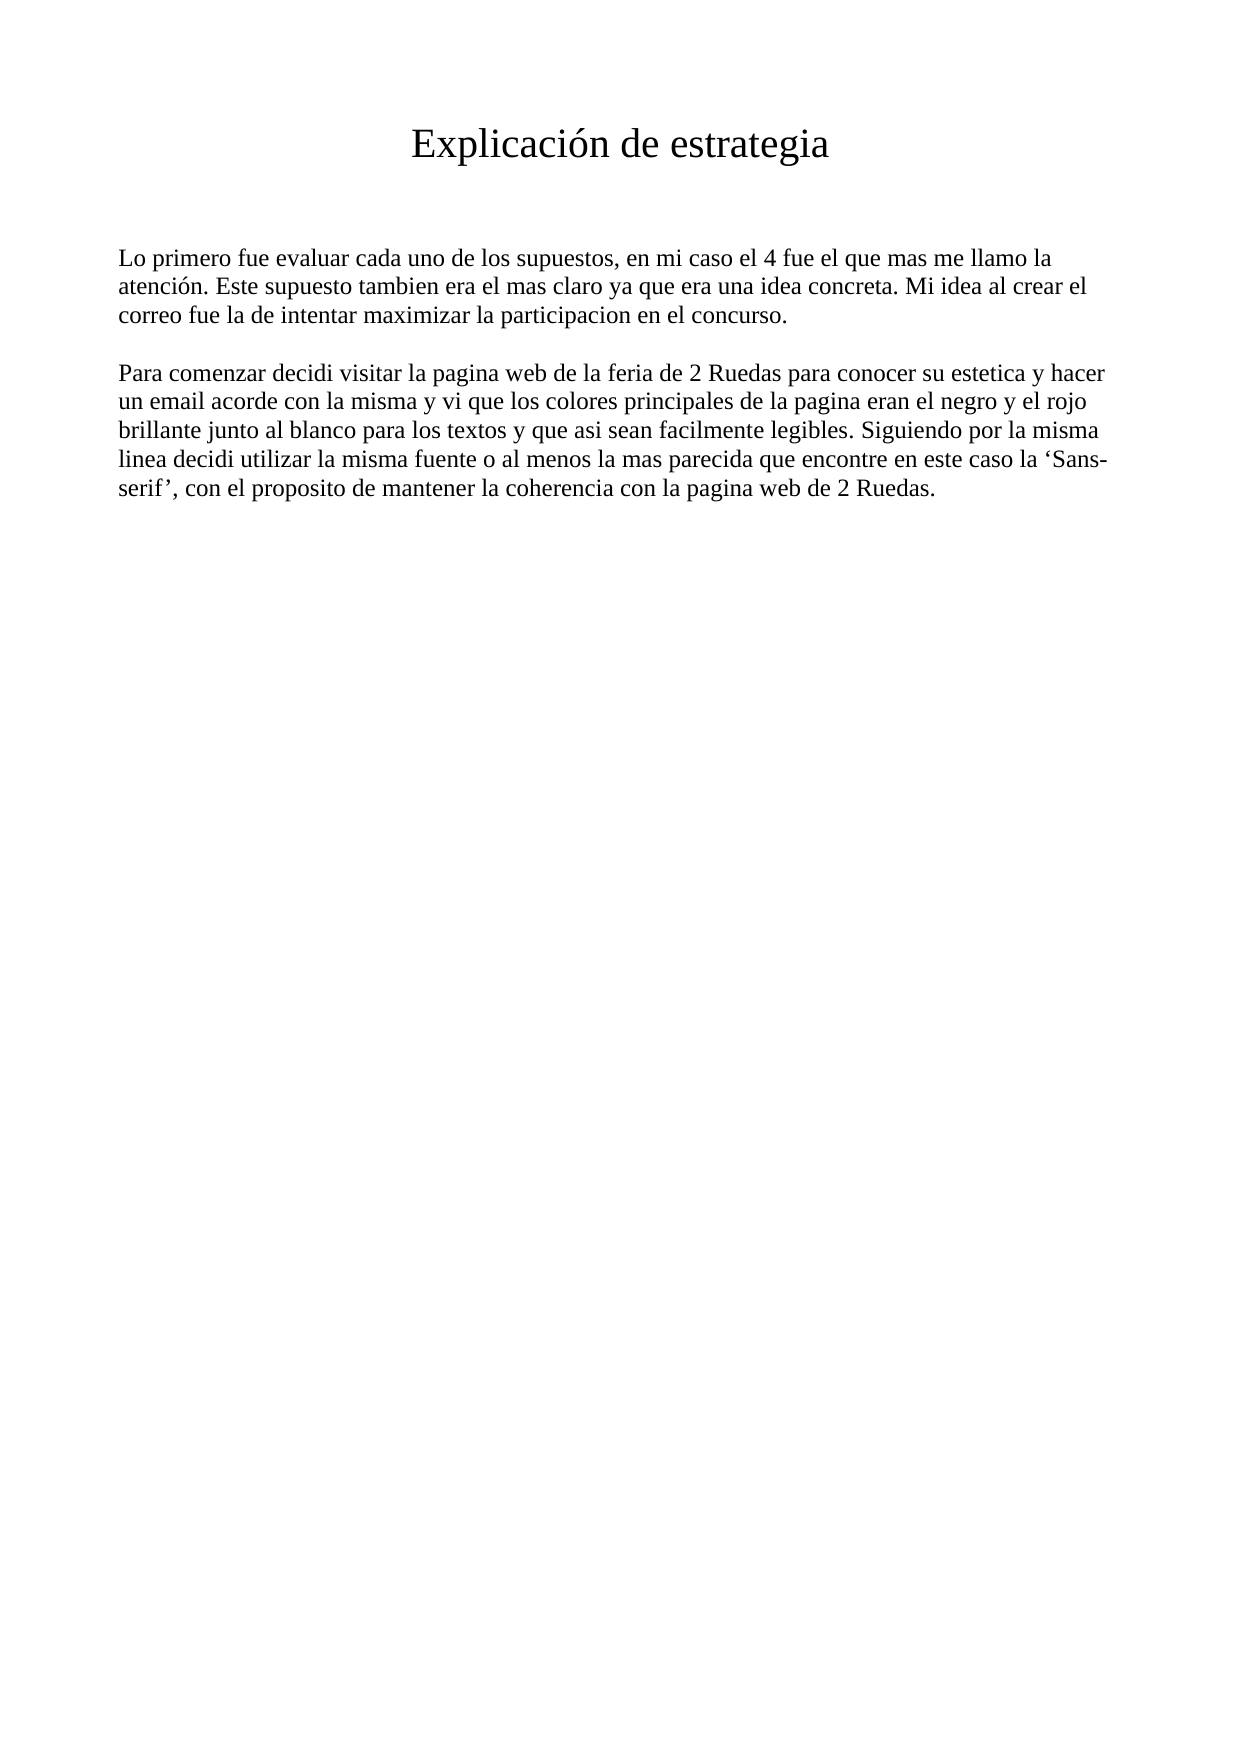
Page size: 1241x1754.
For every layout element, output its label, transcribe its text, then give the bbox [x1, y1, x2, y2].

text Para comenzar decidi visitar la pagina web de la feria de 2 Ruedas para conocer su estetica y hacer un email acorde con la misma y vi que los colores principales de la pagina eran el negro y el rojo brillante junto al blanco para los textos y que asi sean facilmente legibles. Siguiendo por la misma linea decidi utilizar la misma fuente o al menos la mas parecida que encontre en este caso la ‘Sans-serif’, con el proposito de mantener la coherencia con la pagina web de 2 Ruedas. [118, 358, 1122, 501]
text Explicación de estrategia [118, 118, 1122, 166]
text Lo primero fue evaluar cada uno de los supuestos, en mi caso el 4 fue el que mas me llamo la atención. Este supuesto tambien era el mas claro ya que era una idea concreta. Mi idea al crear el correo fue la de intentar maximizar la participacion en el concurso. [118, 243, 1122, 329]
